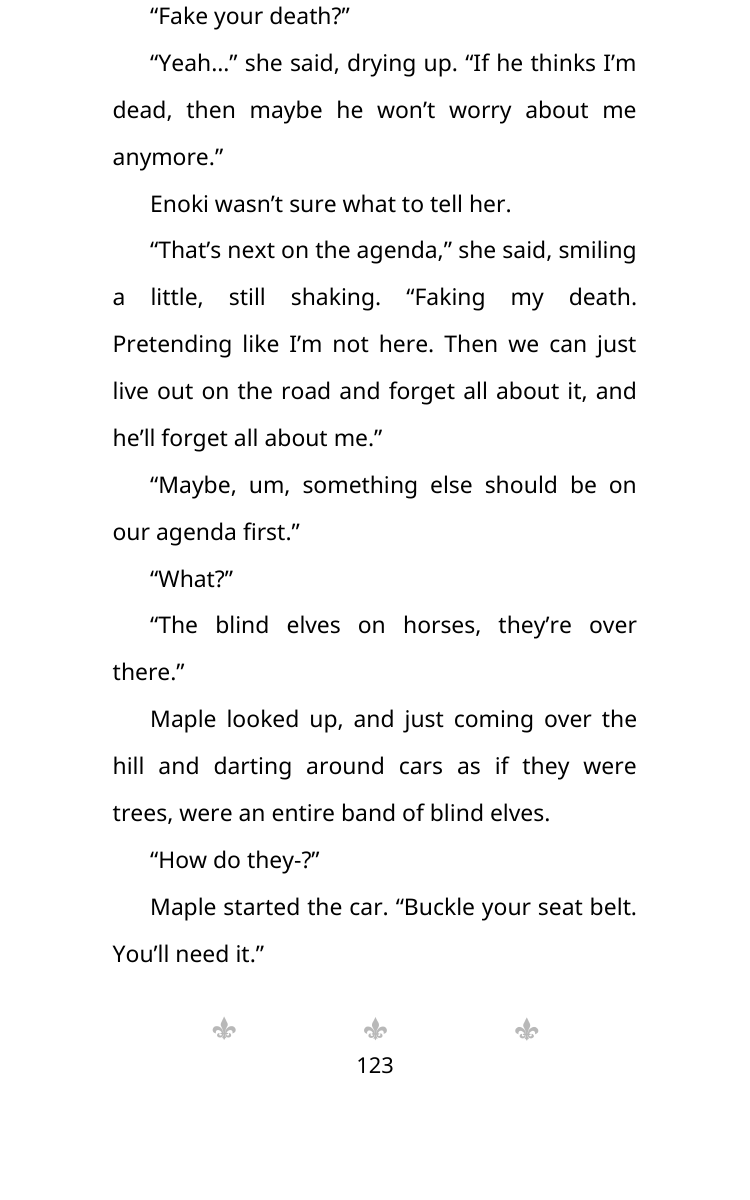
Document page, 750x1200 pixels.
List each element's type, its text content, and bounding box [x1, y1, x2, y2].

text “Yeah…” she said, drying up. “If he thinks I’m dead, then maybe he won’t worry about me anymore.” [112, 47, 637, 172]
text “What?” [112, 562, 637, 594]
text “Fake your death?” [112, 0, 637, 31]
text “How do they-?” [112, 844, 637, 875]
text Enoki wasn’t sure what to tell her. [112, 187, 637, 219]
text Maple looked up, and just coming over the hill and darting around cars as if they were trees, were an entire band of blind elves. [112, 703, 637, 828]
text Maple started the car. “Buckle your seat belt. You’ll need it.” [112, 891, 637, 969]
text “Maybe, um, something else should be on our agenda first.” [112, 469, 637, 547]
text “The blind elves on horses, they’re over there.” [112, 609, 637, 687]
text “That’s next on the agenda,” she said, smiling a little, still shaking. “Faking my death. Pretending like I’m not here. Then we can just live out on the road and forget all about it, and he’ll forget all about me.” [112, 234, 637, 453]
